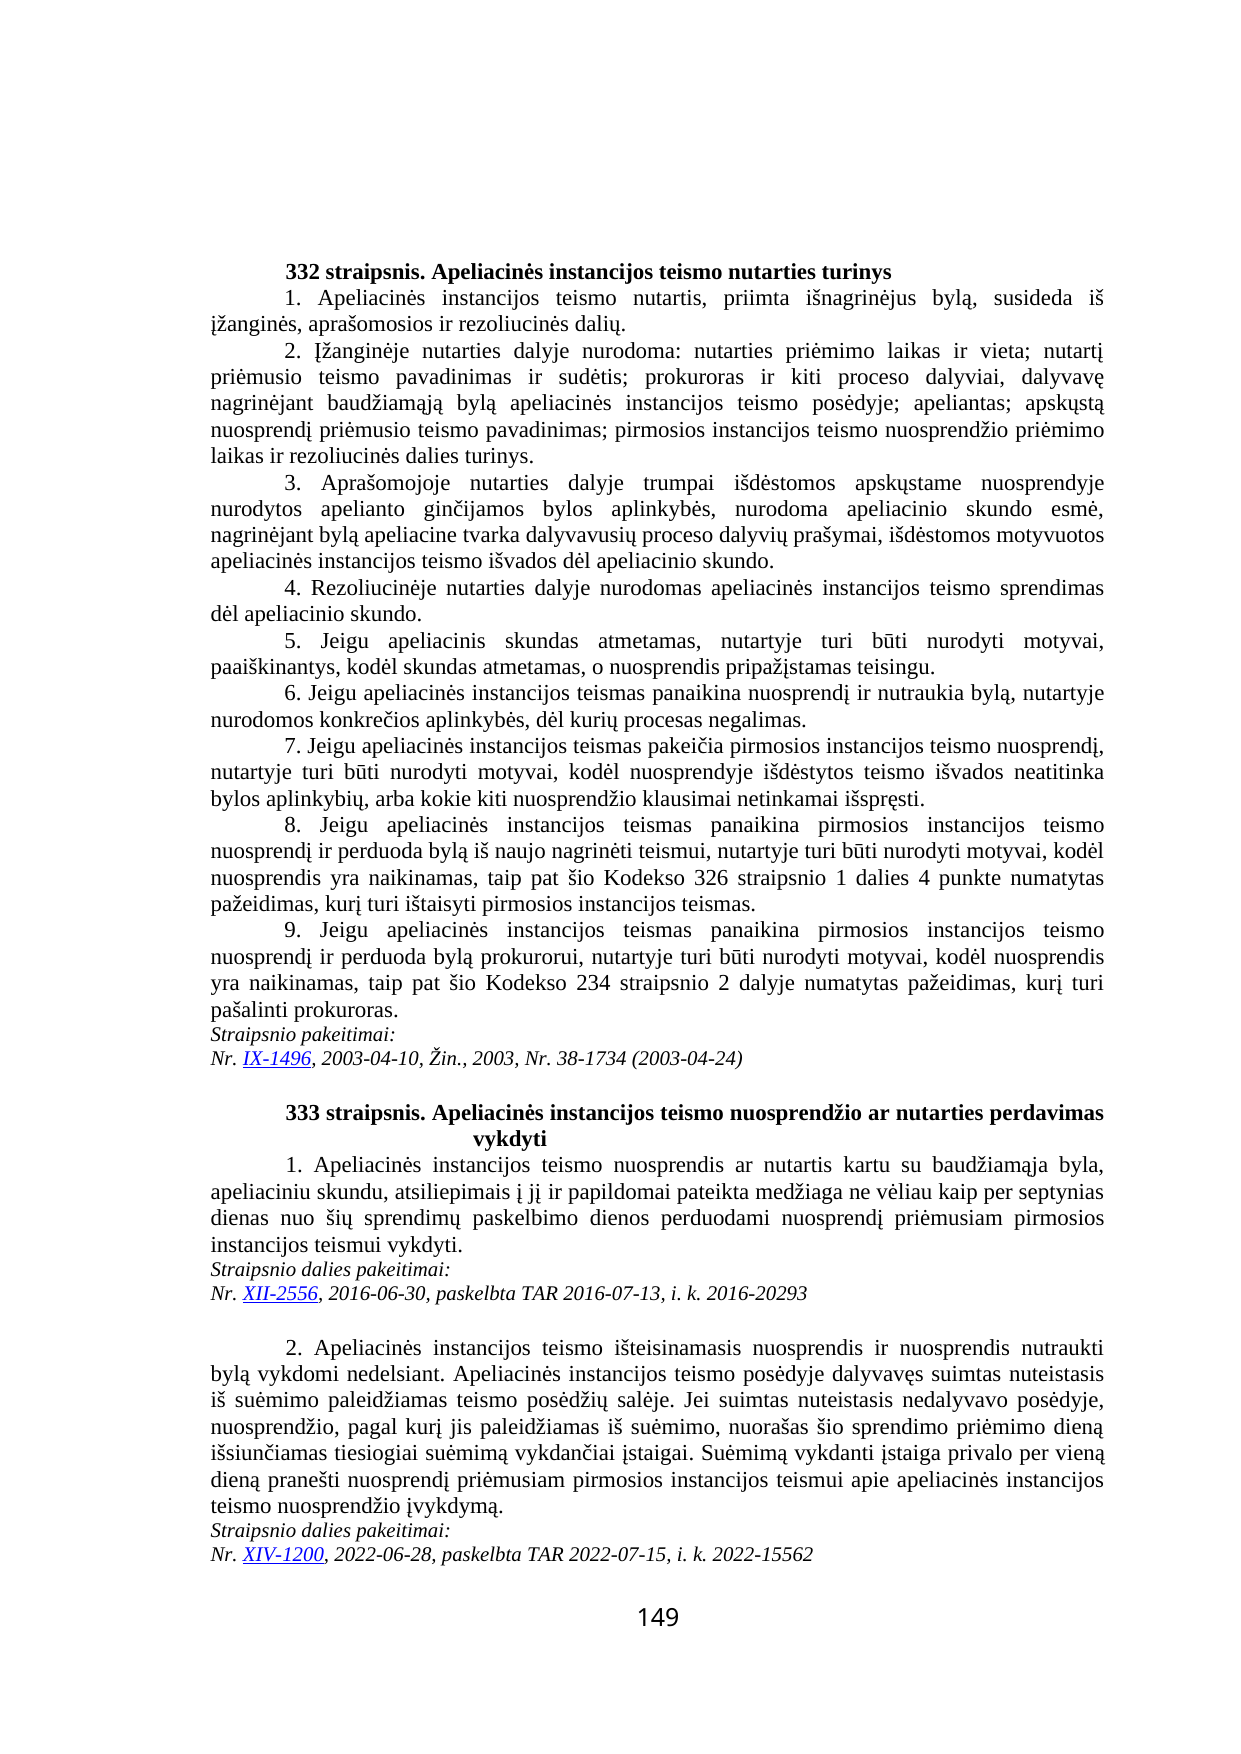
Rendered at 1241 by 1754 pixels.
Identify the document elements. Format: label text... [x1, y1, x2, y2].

text 1. Apeliacinės instancijos teismo nutartis, priimta išnagrinėjus bylą, susideda iš įžanginės, aprašomosios ir rezoliucinės dalių. [210, 284, 1105, 337]
text 4. Rezoliucinėje nutarties dalyje nurodomas apeliacinės instancijos teismo sprendimas dėl apeliacinio skundo. [210, 574, 1105, 627]
text Nr. IX-1496, 2003-04-10, Žin., 2003, Nr. 38-1734 (2003-04-24) [210, 1046, 1105, 1070]
text Straipsnio dalies pakeitimai: [210, 1257, 1105, 1281]
text 6. Jeigu apeliacinės instancijos teismas panaikina nuosprendį ir nutraukia bylą, nutartyje nurodomos konkrečios aplinkybės, dėl kurių procesas negalimas. [210, 679, 1105, 732]
text 2. Apeliacinės instancijos teismo išteisinamasis nuosprendis ir nuosprendis nutraukti bylą vykdomi nedelsiant. Apeliacinės instancijos teismo posėdyje dalyvavęs suimtas nuteistasis iš suėmimo paleidžiamas teismo posėdžių salėje. Jei suimtas nuteistasis nedalyvavo posėdyje, nuosprendžio, pagal kurį jis paleidžiamas iš suėmimo, nuorašas šio sprendimo priėmimo dieną išsiunčiamas tiesiogiai suėmimą vykdančiai įstaigai. Suėmimą vykdanti įstaiga privalo per vieną dieną pranešti nuosprendį priėmusiam pirmosios instancijos teismui apie apeliacinės instancijos teismo nuosprendžio įvykdymą. [210, 1334, 1105, 1518]
text 2. Įžanginėje nutarties dalyje nurodoma: nutarties priėmimo laikas ir vieta; nutartį priėmusio teismo pavadinimas ir sudėtis; prokuroras ir kiti proceso dalyviai, dalyvavę nagrinėjant baudžiamąją bylą apeliacinės instancijos teismo posėdyje; apeliantas; apskųstą nuosprendį priėmusio teismo pavadinimas; pirmosios instancijos teismo nuosprendžio priėmimo laikas ir rezoliucinės dalies turinys. [210, 337, 1105, 468]
text 1. Apeliacinės instancijos teismo nuosprendis ar nutartis kartu su baudžiamąja byla, apeliaciniu skundu, atsiliepimais į jį ir papildomai pateikta medžiaga ne vėliau kaip per septynias dienas nuo šių sprendimų paskelbimo dienos perduodami nuosprendį priėmusiam pirmosios instancijos teismui vykdyti. [210, 1152, 1105, 1257]
text 332 straipsnis. Apeliacinės instancijos teismo nutarties turinys [210, 258, 1105, 284]
text 5. Jeigu apeliacinis skundas atmetamas, nutartyje turi būti nurodyti motyvai, paaiškinantys, kodėl skundas atmetamas, o nuosprendis pripažįstamas teisingu. [210, 627, 1105, 679]
text 333 straipsnis. Apeliacinės instancijos teismo nuosprendžio ar nutarties perdavimas vykdyti [285, 1099, 1105, 1152]
text Straipsnio pakeitimai: [210, 1022, 1105, 1046]
text 7. Jeigu apeliacinės instancijos teismas pakeičia pirmosios instancijos teismo nuosprendį, nutartyje turi būti nurodyti motyvai, kodėl nuosprendyje išdėstytos teismo išvados neatitinka bylos aplinkybių, arba kokie kiti nuosprendžio klausimai netinkamai išspręsti. [210, 732, 1105, 811]
text Nr. XIV-1200, 2022-06-28, paskelbta TAR 2022-07-15, i. k. 2022-15562 [210, 1542, 1105, 1566]
text Straipsnio dalies pakeitimai: [210, 1518, 1105, 1542]
text 9. Jeigu apeliacinės instancijos teismas panaikina pirmosios instancijos teismo nuosprendį ir perduoda bylą prokurorui, nutartyje turi būti nurodyti motyvai, kodėl nuosprendis yra naikinamas, taip pat šio Kodekso 234 straipsnio 2 dalyje numatytas pažeidimas, kurį turi pašalinti prokuroras. [210, 917, 1105, 1022]
text 3. Aprašomojoje nutarties dalyje trumpai išdėstomos apskųstame nuosprendyje nurodytos apelianto ginčijamos bylos aplinkybės, nurodoma apeliacinio skundo esmė, nagrinėjant bylą apeliacine tvarka dalyvavusių proceso dalyvių prašymai, išdėstomos motyvuotos apeliacinės instancijos teismo išvados dėl apeliacinio skundo. [210, 468, 1105, 574]
text Nr. XII-2556, 2016-06-30, paskelbta TAR 2016-07-13, i. k. 2016-20293 [210, 1281, 1105, 1305]
text 8. Jeigu apeliacinės instancijos teismas panaikina pirmosios instancijos teismo nuosprendį ir perduoda bylą iš naujo nagrinėti teismui, nutartyje turi būti nurodyti motyvai, kodėl nuosprendis yra naikinamas, taip pat šio Kodekso 326 straipsnio 1 dalies 4 punkte numatytas pažeidimas, kurį turi ištaisyti pirmosios instancijos teismas. [210, 811, 1105, 917]
